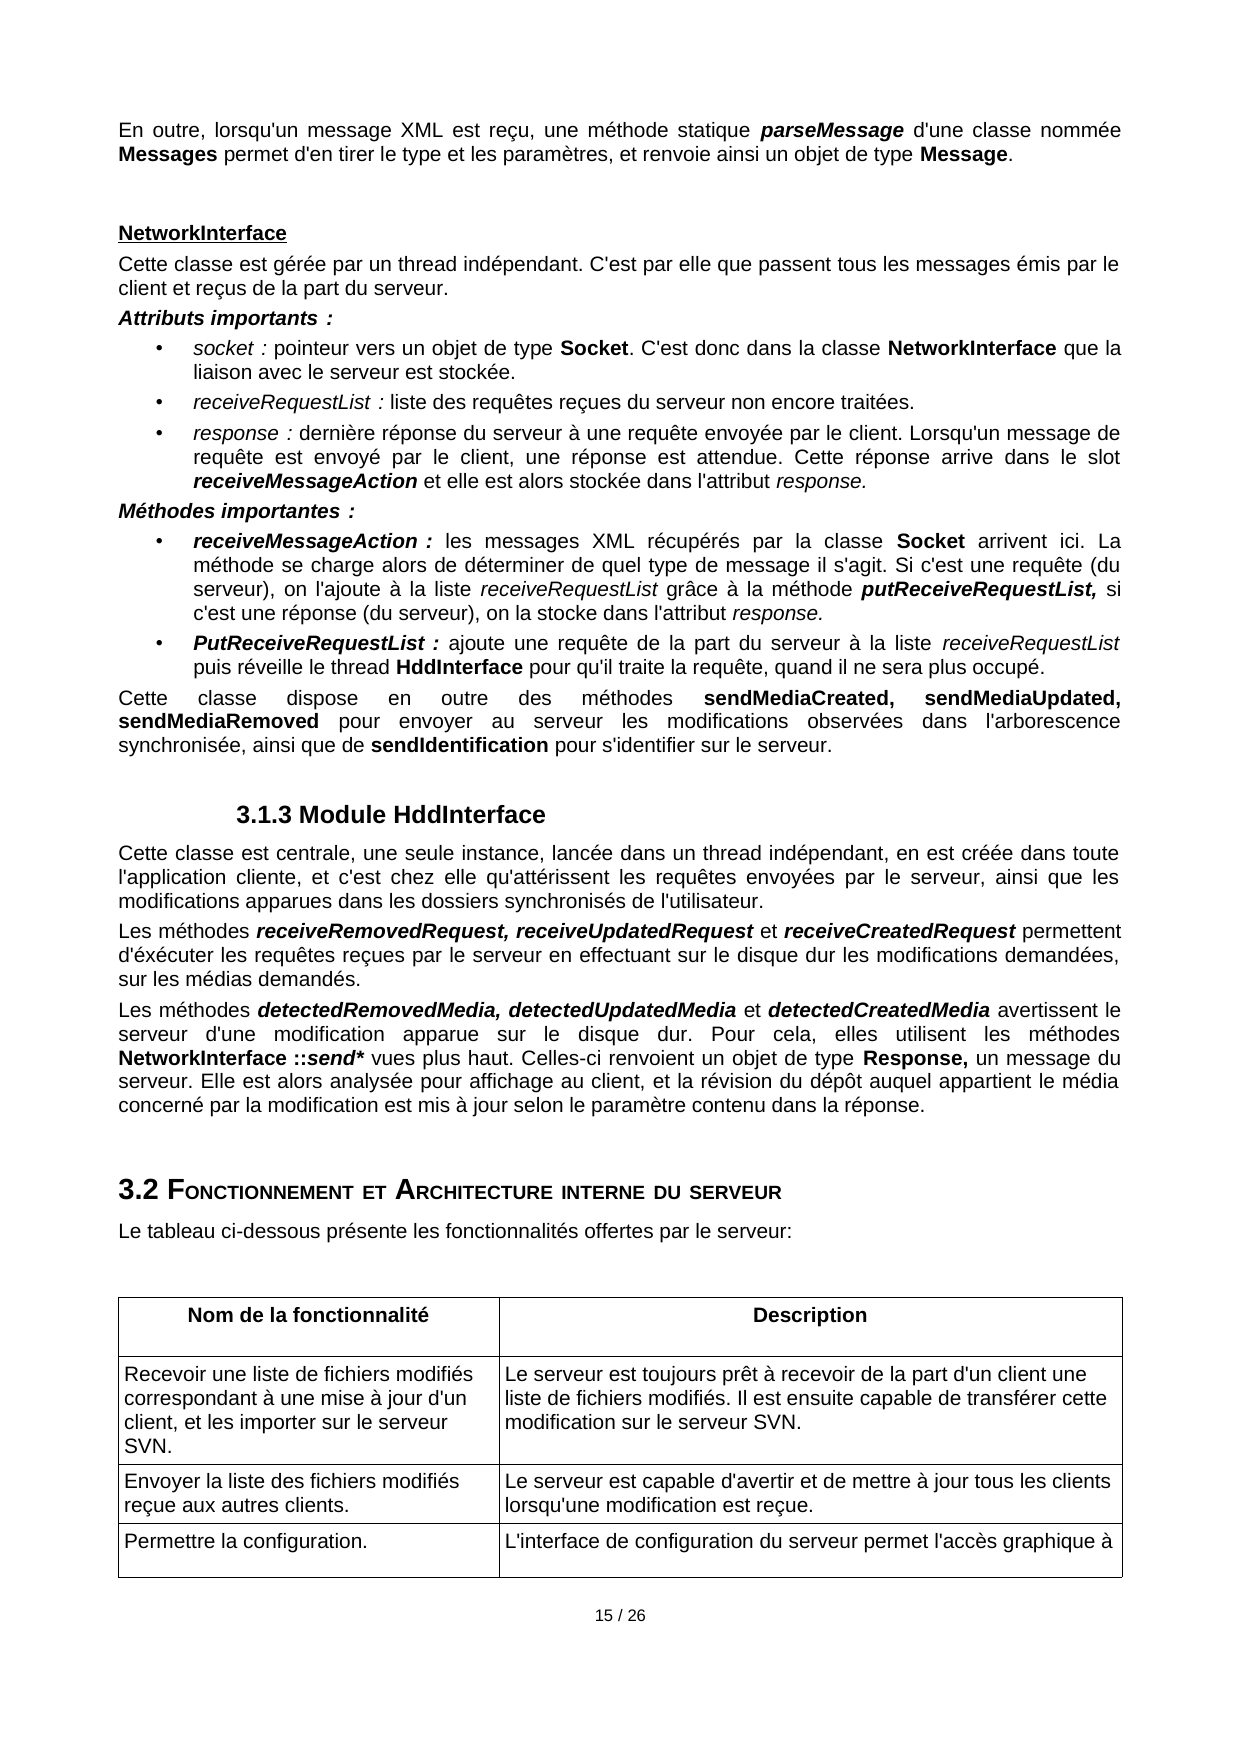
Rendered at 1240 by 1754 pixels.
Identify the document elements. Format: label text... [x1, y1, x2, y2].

subtitle Fonctionnement et Architecture interne du serveur [118, 1172, 1121, 1206]
table_cell Permettre la configuration. [119, 1524, 499, 1577]
table_header Nom de la fonctionnalité [119, 1298, 499, 1356]
list receiveRequestList : liste des requêtes reçues du serveur non encore traitées. [156, 390, 1121, 414]
list response : dernière réponse du serveur à une requête envoyée par le client. Lorsqu'un message de requête est envoyé par le client, une réponse est attendue. Cette réponse arrive dans le slot receiveMessageAction et elle est alors stockée dans l'attribut response. [156, 420, 1121, 492]
table_cell Le serveur est capable d'avertir et de mettre à jour tous les clients lorsqu'une modification est reçue. [500, 1465, 1122, 1523]
list receiveMessageAction : les messages XML récupérés par la classe Socket arrivent ici. La méthode se charge alors de déterminer de quel type de message il s'agit. Si c'est une requête (du serveur), on l'ajoute à la liste receiveRequestList grâce à la méthode putReceiveRequestList, si c'est une réponse (du serveur), on la stocke dans l'attribut response. [156, 529, 1121, 625]
text Cette classe est centrale, une seule instance, lancée dans un thread indépendant, en est créée dans toute l'application cliente, et c'est chez elle qu'attérissent les requêtes envoyées par le serveur, ainsi que les modifications apparues dans les dossiers synchronisés de l'utilisateur. [118, 841, 1121, 913]
list socket : pointeur vers un objet de type Socket. C'est donc dans la classe NetworkInterface que la liaison avec le serveur est stockée. [156, 336, 1121, 384]
text Attributs importants : [118, 306, 1121, 329]
text Méthodes importantes : [118, 499, 1121, 523]
table_cell L'interface de configuration du serveur permet l'accès graphique à [500, 1524, 1122, 1577]
text Cette classe est gérée par un thread indépendant. C'est par elle que passent tous les messages émis par le client et reçus de la part du serveur. [118, 251, 1121, 299]
table_cell Le serveur est toujours prêt à recevoir de la part d'un client une liste de fichiers modifiés. Il est ensuite capable de transférer cette modification sur le serveur SVN. [500, 1357, 1122, 1463]
text En outre, lorsqu'un message XML est reçu, une méthode statique parseMessage d'une classe nommée Messages permet d'en tirer le type et les paramètres, et renvoie ainsi un objet de type Message. [118, 118, 1121, 166]
text Le tableau ci-dessous présente les fonctionnalités offertes par le serveur: [118, 1218, 1121, 1242]
table_cell Recevoir une liste de fichiers modifiés correspondant à une mise à jour d'un client, et les importer sur le serveur SVN. [119, 1357, 499, 1463]
table_header Description [500, 1298, 1122, 1356]
text Cette classe dispose en outre des méthodes sendMediaCreated, sendMediaUpdated, sendMediaRemoved pour envoyer au serveur les modifications observées dans l'arborescence synchronisée, ainsi que de sendIdentification pour s'identifier sur le serveur. [118, 685, 1121, 757]
subtitle Module HddInterface [236, 800, 1121, 829]
list PutReceiveRequestList : ajoute une requête de la part du serveur à la liste receiveRequestList puis réveille le thread HddInterface pour qu'il traite la requête, quand il ne sera plus occupé. [156, 631, 1121, 679]
subtitle NetworkInterface [118, 221, 1121, 245]
text Les méthodes detectedRemovedMedia, detectedUpdatedMedia et detectedCreatedMedia avertissent le serveur d'une modification apparue sur le disque dur. Pour cela, elles utilisent les méthodes NetworkInterface ::send* vues plus haut. Celles-ci renvoient un objet de type Response, un message du serveur. Elle est alors analysée pour affichage au client, et la révision du dépôt auquel appartient le média concerné par la modification est mis à jour selon le paramètre contenu dans la réponse. [118, 997, 1121, 1117]
text Les méthodes receiveRemovedRequest, receiveUpdatedRequest et receiveCreatedRequest permettent d'éxécuter les requêtes reçues par le serveur en effectuant sur le disque dur les modifications demandées, sur les médias demandés. [118, 919, 1121, 991]
table_cell Envoyer la liste des fichiers modifiés reçue aux autres clients. [119, 1465, 499, 1523]
